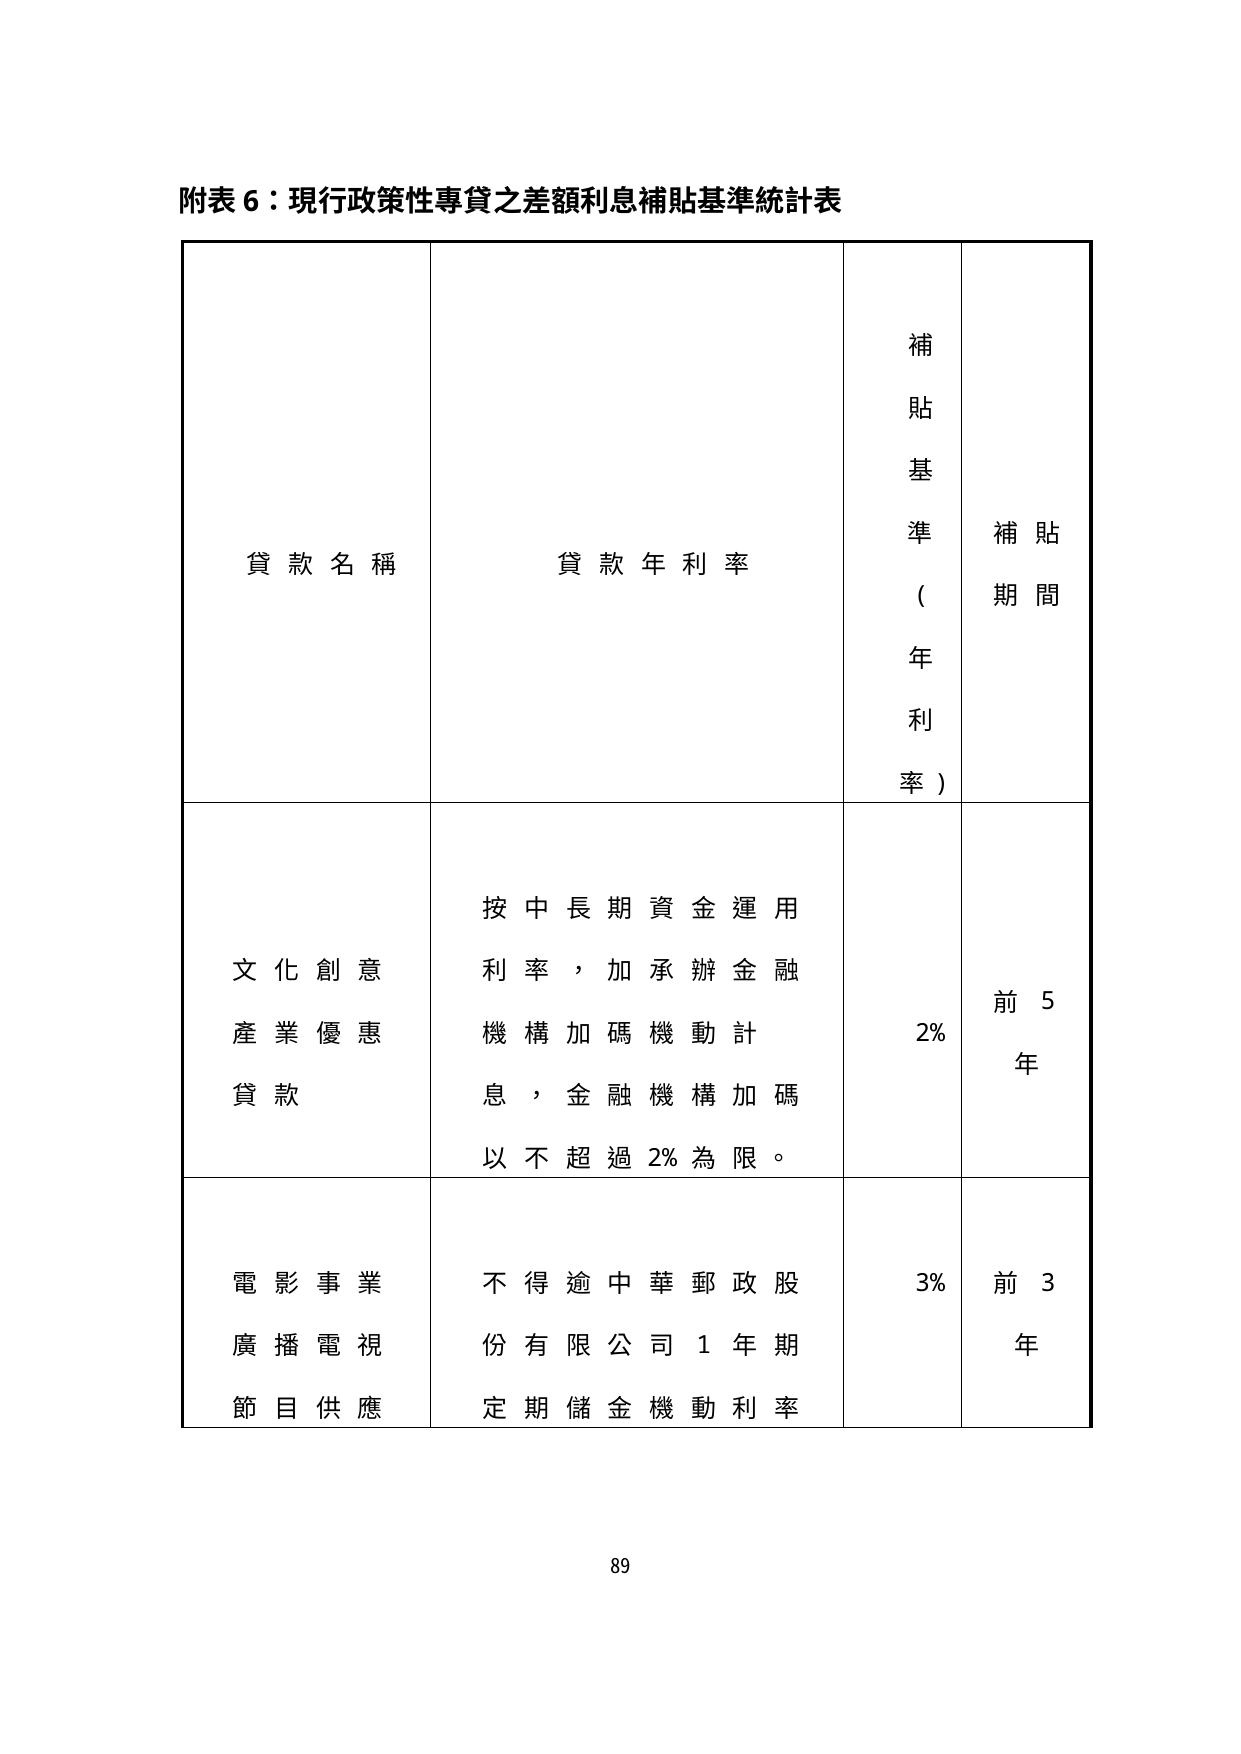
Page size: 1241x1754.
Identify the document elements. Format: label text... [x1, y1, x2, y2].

table_cell 3% [844, 1178, 961, 1427]
table_cell 不得逾中華郵政股份有限公司1年期定期儲金機動利率 [431, 1178, 843, 1427]
table_header 貸款年利率 [431, 243, 843, 802]
table_header 貸款名稱 [184, 243, 430, 802]
table_cell 電影事業廣播電視節目供應 [184, 1178, 430, 1427]
table_header 補貼基準(年利率) [844, 243, 961, 802]
table_header 補貼期間 [962, 243, 1089, 802]
table_cell 文化創意產業優惠貸款 [184, 803, 430, 1177]
table_cell 按中長期資金運用利率，加承辦金融機構加碼機動計息，金融機構加碼以不超過2%為限。 [431, 803, 843, 1177]
text 附表6：現行政策性專貸之差額利息補貼基準統計表 [178, 177, 1058, 219]
table_cell 前3年 [962, 1178, 1089, 1427]
table_cell 2% [844, 803, 961, 1177]
table_cell 前5年 [962, 803, 1089, 1177]
